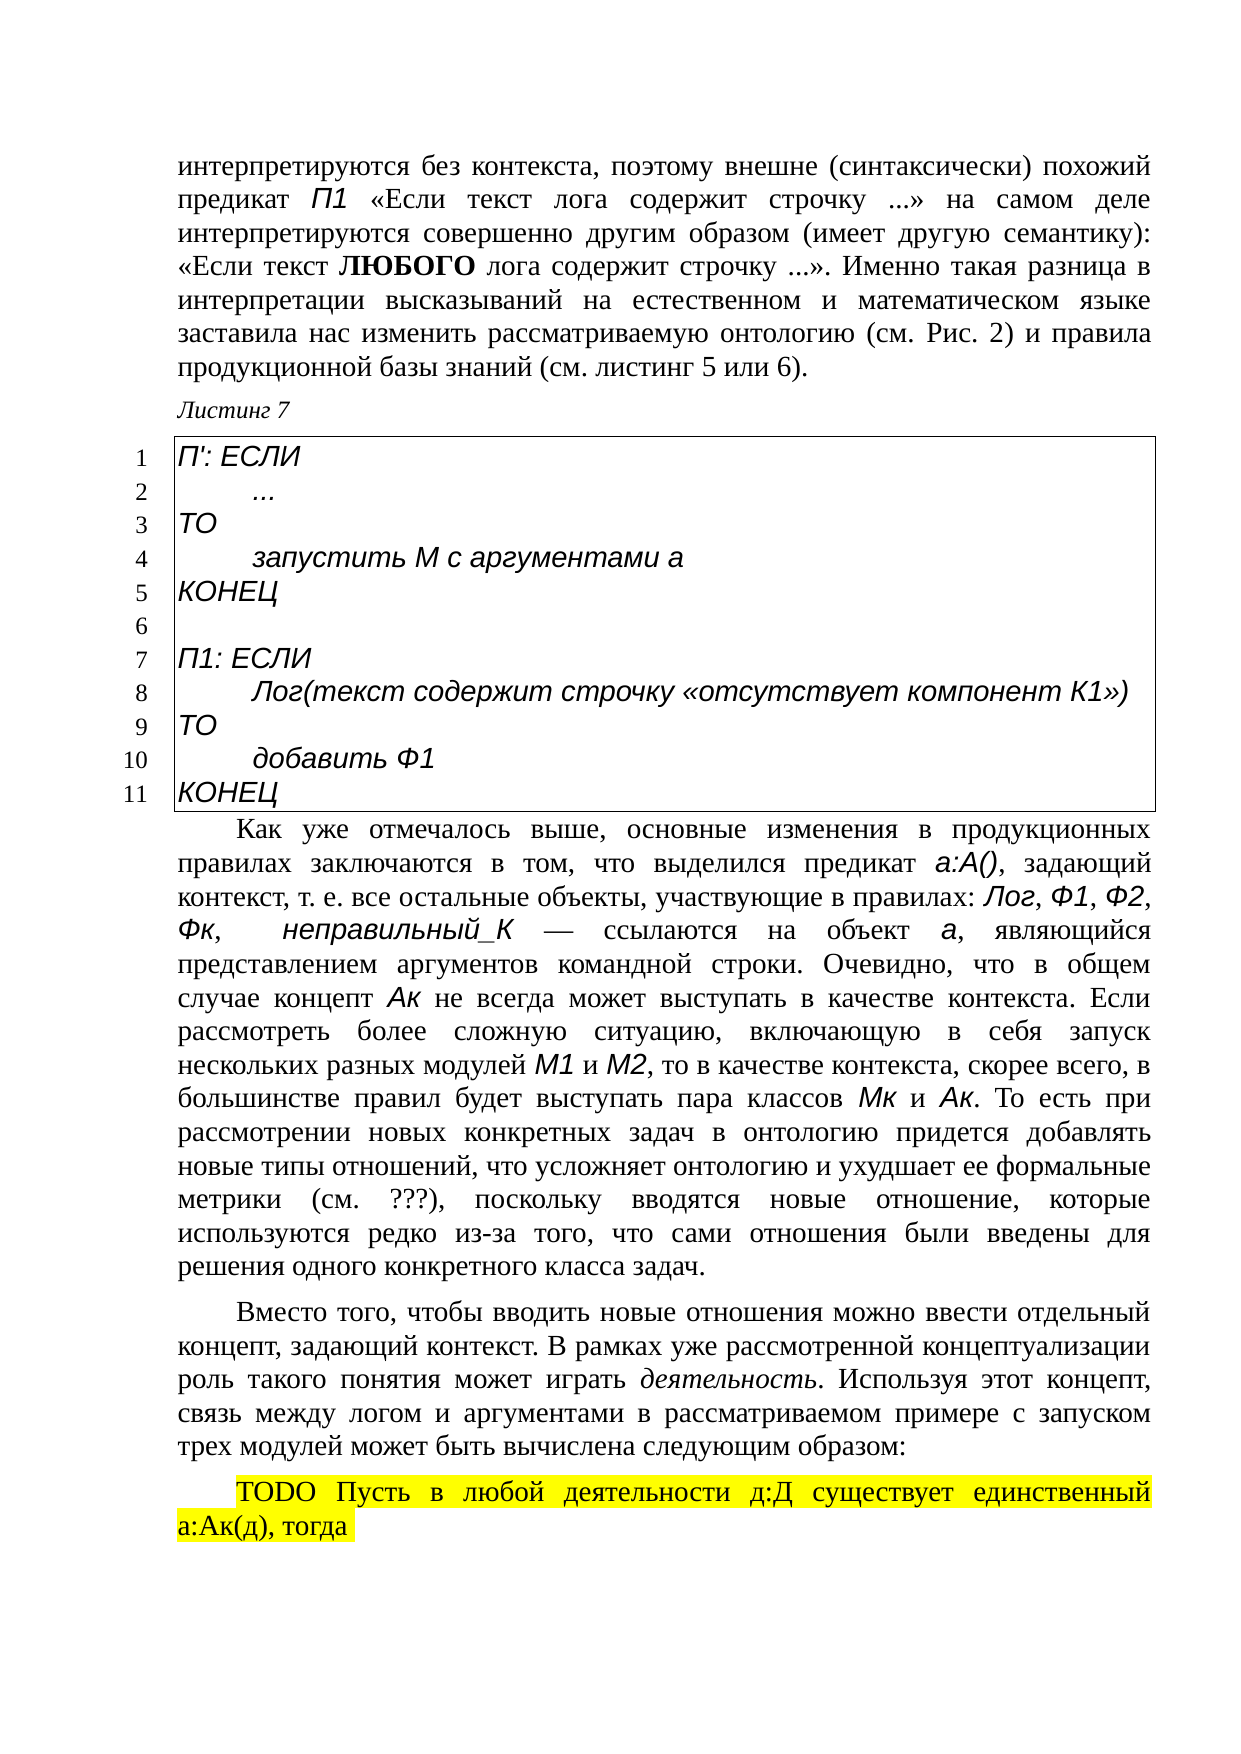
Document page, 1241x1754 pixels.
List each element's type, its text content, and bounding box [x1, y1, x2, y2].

text КОНЕЦ [177, 574, 1152, 607]
text TODO Пусть в любой деятельности д:Д существует единственный а:Ак(д), тогда [177, 1474, 1152, 1542]
text ТО [177, 708, 1152, 741]
text запустить М с аргументами а [177, 540, 1152, 574]
text П1: ЕСЛИ [177, 641, 1152, 674]
text Вместо того, чтобы вводить новые отношения можно ввести отдельный концепт, задающий контекст. В рамках уже рассмотренной концептуализации роль такого понятия может играть деятельность. Используя этот концепт, связь между логом и аргументами в рассматриваемом примере с запуском трех модулей может быть вычислена следующим образом: [177, 1294, 1152, 1462]
text добавить Ф1 [177, 741, 1152, 772]
text ТО [177, 507, 1152, 540]
text КОНЕЦ [175, 772, 1155, 811]
text П': ЕСЛИ [175, 437, 1155, 473]
text Листинг 7 [177, 395, 1152, 424]
text Лог(текст содержит строчку «отсутствует компонент К1») [177, 674, 1152, 708]
text Как уже отмечалось выше, основные изменения в продукционных правилах заключаются в том, что выделился предикат а:А(), задающий контекст, т. е. все остальные объекты, участвующие в правилах: Лог, Ф1, Ф2, Фк, неправильный_К — ссылаются на объект а, являющийся представлением аргументов командной строки. Очевидно, что в общем случае концепт Ак не всегда может выступать в качестве контекста. Если рассмотреть более сложную ситуацию, включающую в себя запуск нескольких разных модулей М1 и М2, то в качестве контекста, скорее всего, в большинстве правил будет выступать пара классов Мк и Ак. То есть при рассмотрении новых конкретных задач в онтологию придется добавлять новые типы отношений, что усложняет онтологию и ухудшает ее формальные метрики (см. ???), поскольку вводятся новые отношение, которые используются редко из-за того, что сами отношения были введены для решения одного конкретного класса задач. [177, 812, 1152, 1282]
text интерпретируются без контекста, поэтому внешне (синтаксически) похожий предикат П1 «Если текст лога содержит строчку ...» на самом деле интерпретируются совершенно другим образом (имеет другую семантику): «Если текст ЛЮБОГО лога содержит строчку ...». Именно такая разница в интерпретации высказываний на естественном и математическом языке заставила нас изменить рассматриваемую онтологию (см. Рис. 2) и правила продукционной базы знаний (см. листинг 5 или 6). [177, 148, 1152, 383]
text ... [177, 473, 1152, 507]
